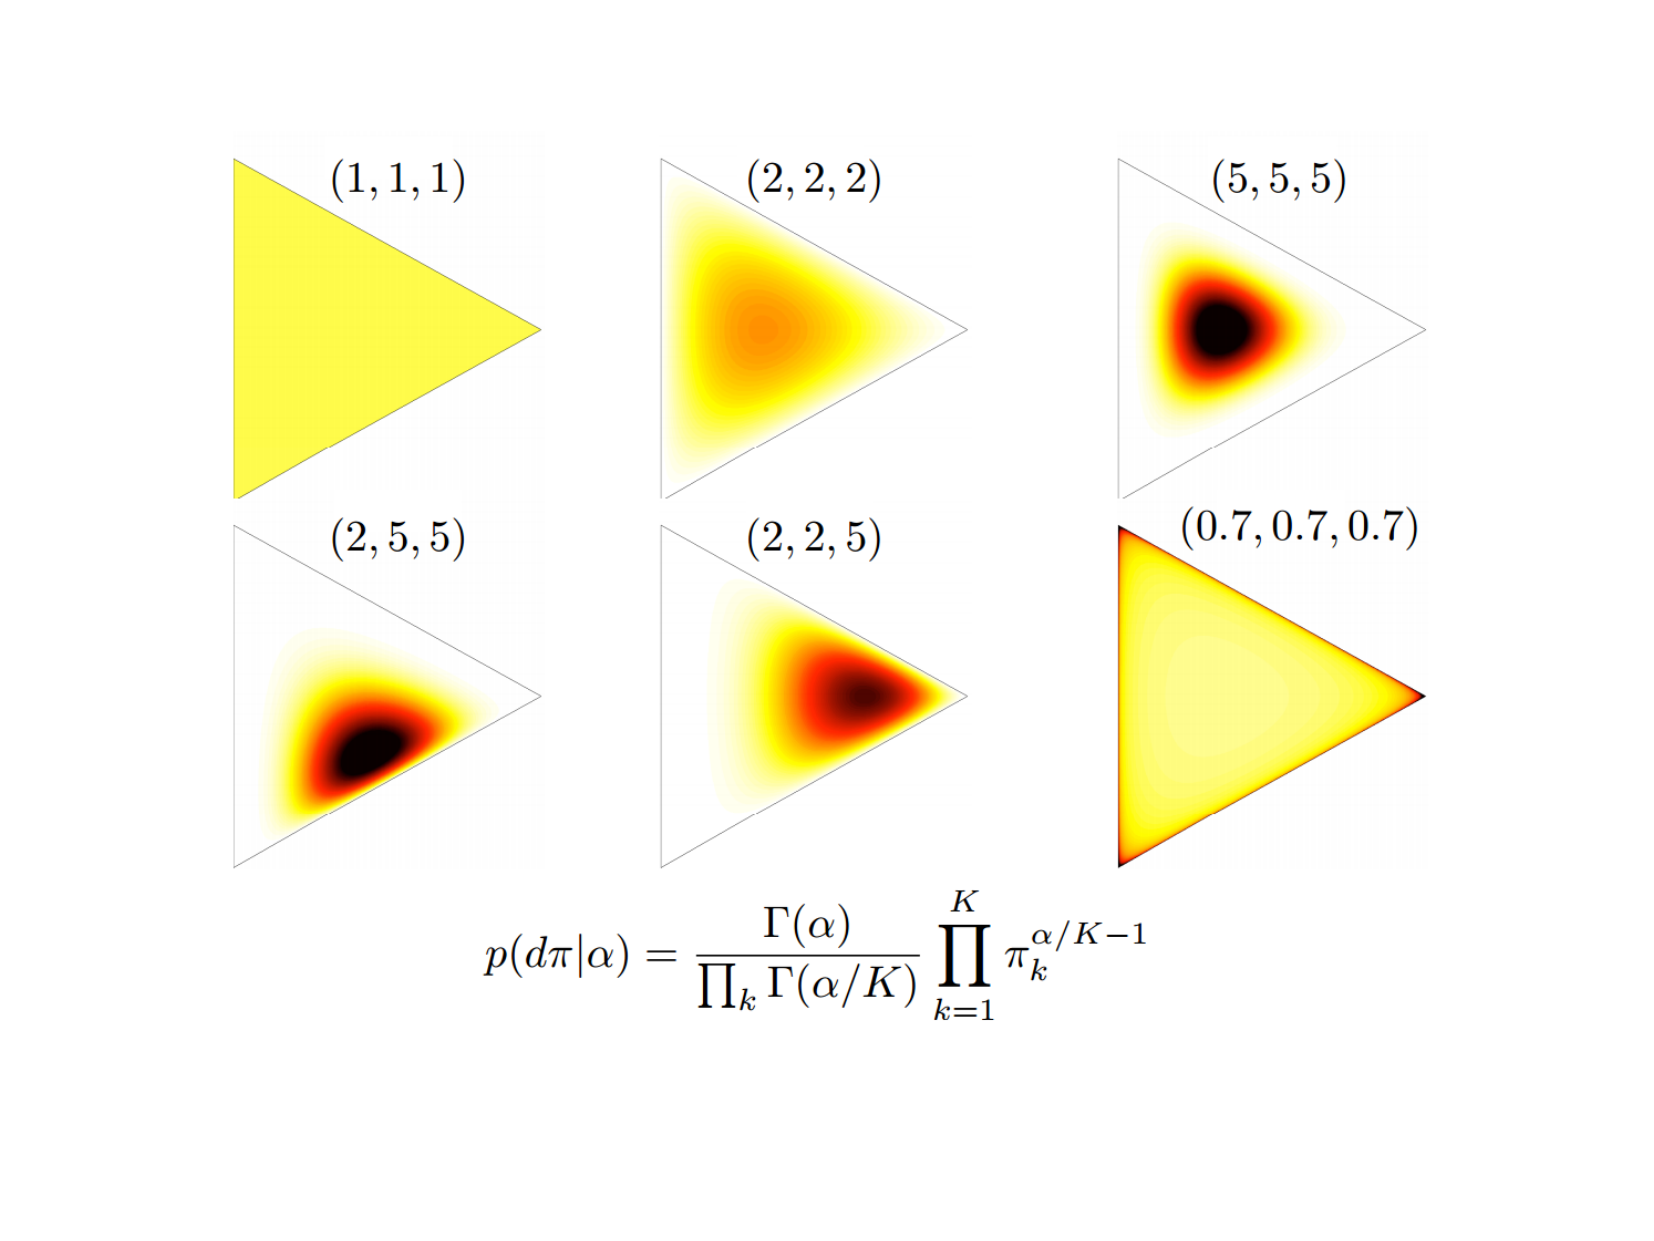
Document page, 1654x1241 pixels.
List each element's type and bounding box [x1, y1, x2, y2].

picture [207, 121, 1456, 1030]
